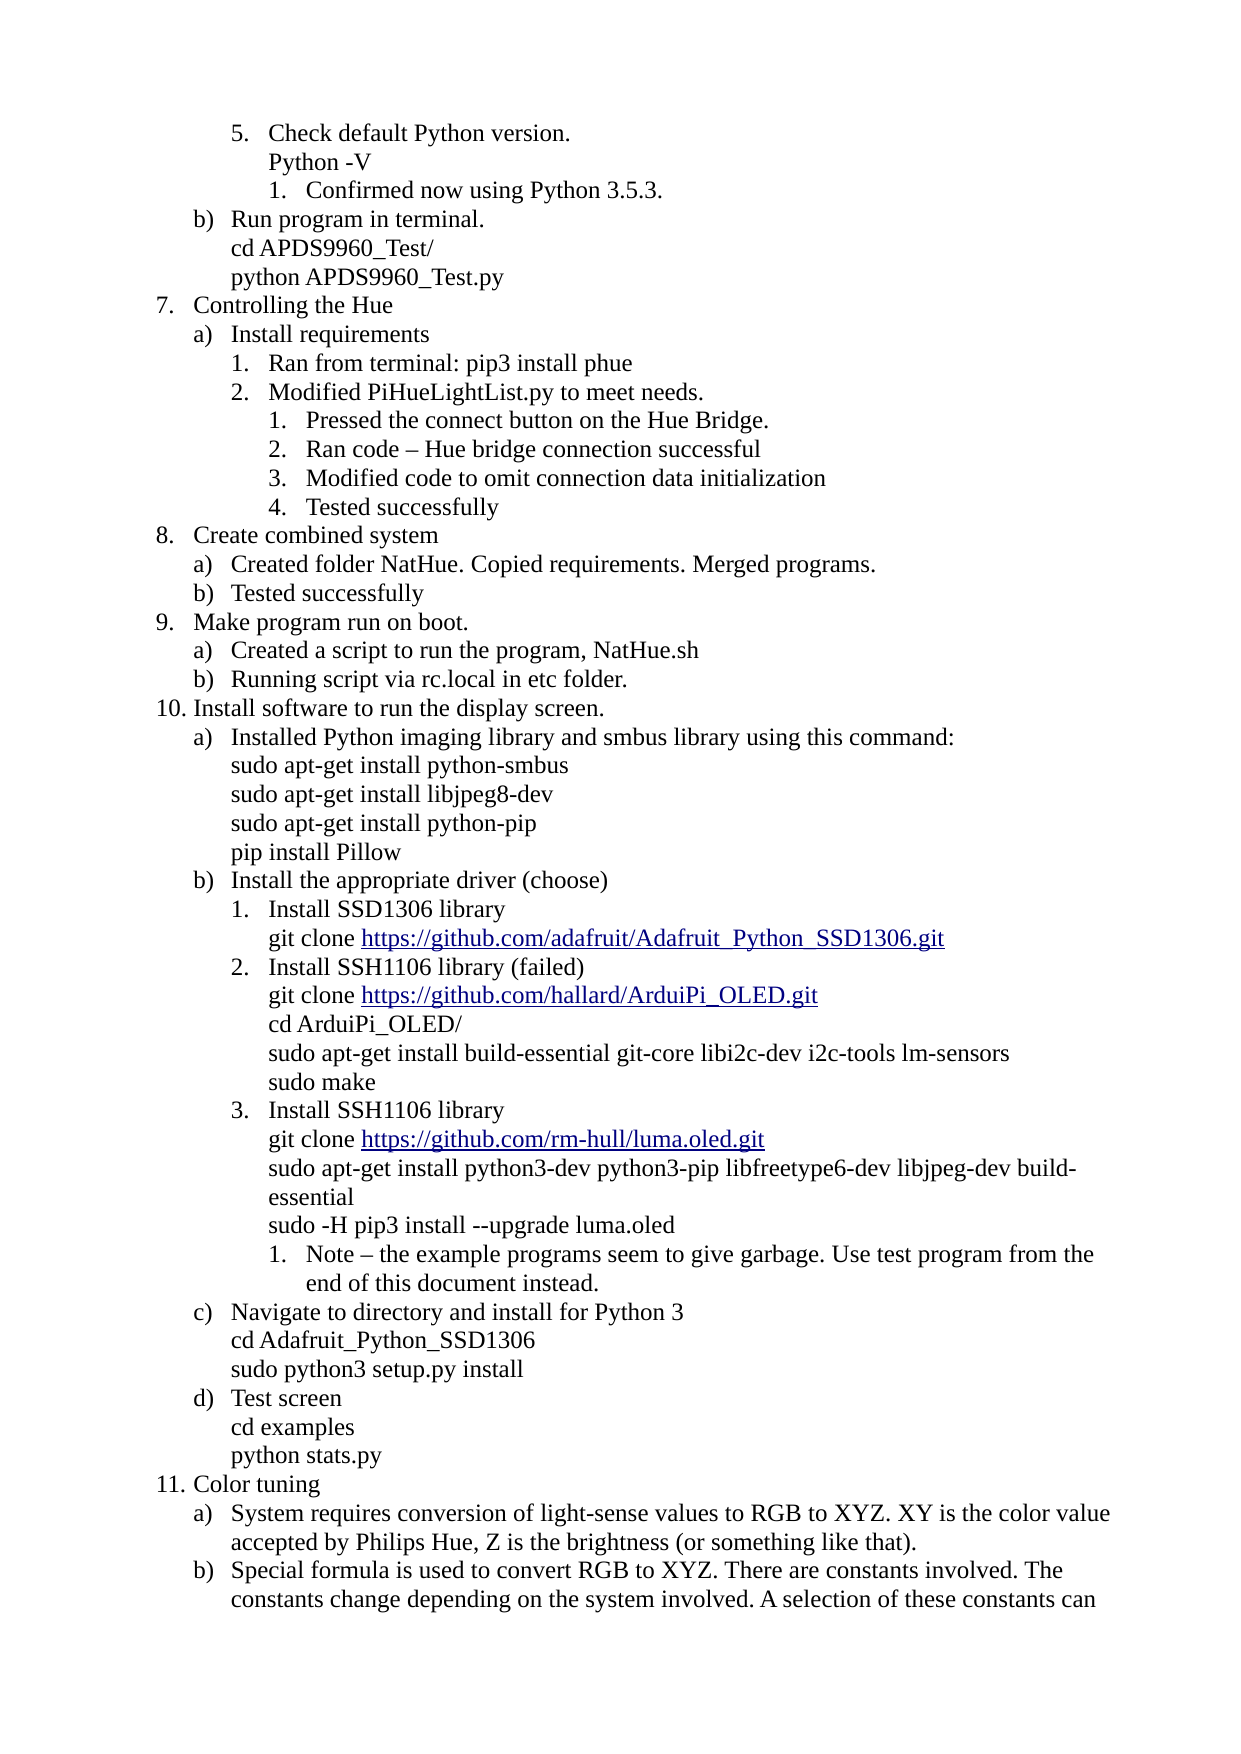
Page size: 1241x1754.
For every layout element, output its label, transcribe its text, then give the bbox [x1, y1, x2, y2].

list Confirmed now using Python 3.5.3. [268, 176, 1122, 204]
list Install SSH1106 library git clone https://github.com/rm-hull/luma.oled.git sudo apt-get install python3-dev python3-pip libfreetype6-dev libjpeg-dev build-essential sudo -H pip3 install --upgrade luma.oled [231, 1096, 1122, 1239]
list Tested successfully [193, 578, 1122, 607]
list Special formula is used to convert RGB to XYZ. There are constants involved. The constants change depending on the system involved. A selection of these constants can [193, 1556, 1122, 1613]
list Pressed the connect button on the Hue Bridge. [268, 406, 1122, 434]
list Install SSH1106 library (failed) git clone https://github.com/hallard/ArduiPi_OLED.git cd ArduiPi_OLED/ sudo apt-get install build-essential git-core libi2c-dev i2c-tools lm-sensors sudo make [231, 952, 1122, 1096]
list Controlling the Hue [156, 291, 1122, 319]
list Running script via rc.local in etc folder. [193, 664, 1122, 693]
list Modified PiHueLightList.py to meet needs. [231, 377, 1122, 406]
list Created a script to run the program, NatHue.sh [193, 636, 1122, 664]
list Note – the example programs seem to give garbage. Use test program from the end of this document instead. [268, 1239, 1122, 1297]
list Install software to run the display screen. [156, 693, 1122, 722]
list Navigate to directory and install for Python 3 cd Adafruit_Python_SSD1306 sudo python3 setup.py install [193, 1297, 1122, 1383]
list Test screen cd examples python stats.py [193, 1383, 1122, 1469]
list Install SSD1306 library git clone https://github.com/adafruit/Adafruit_Python_SSD1306.git [231, 894, 1122, 952]
list Ran code – Hue bridge connection successful [268, 434, 1122, 463]
list Color tuning [156, 1469, 1122, 1498]
list Ran from terminal: pip3 install phue [231, 348, 1122, 377]
list Install the appropriate driver (choose) [193, 866, 1122, 894]
list Make program run on boot. [156, 607, 1122, 636]
list System requires conversion of light-sense values to RGB to XYZ. XY is the color value accepted by Philips Hue, Z is the brightness (or something like that). [193, 1498, 1122, 1556]
list Installed Python imaging library and smbus library using this command: sudo apt-get install python-smbus sudo apt-get install libjpeg8-dev sudo apt-get install python-pip pip install Pillow [193, 722, 1122, 866]
list Created folder NatHue. Copied requirements. Merged programs. [193, 549, 1122, 578]
list Modified code to omit connection data initialization [268, 463, 1122, 492]
list Install requirements [193, 319, 1122, 348]
list Check default Python version. Python -V [231, 118, 1122, 176]
list Create combined system [156, 521, 1122, 549]
list Tested successfully [268, 492, 1122, 521]
list Run program in terminal. cd APDS9960_Test/ python APDS9960_Test.py [193, 204, 1122, 291]
